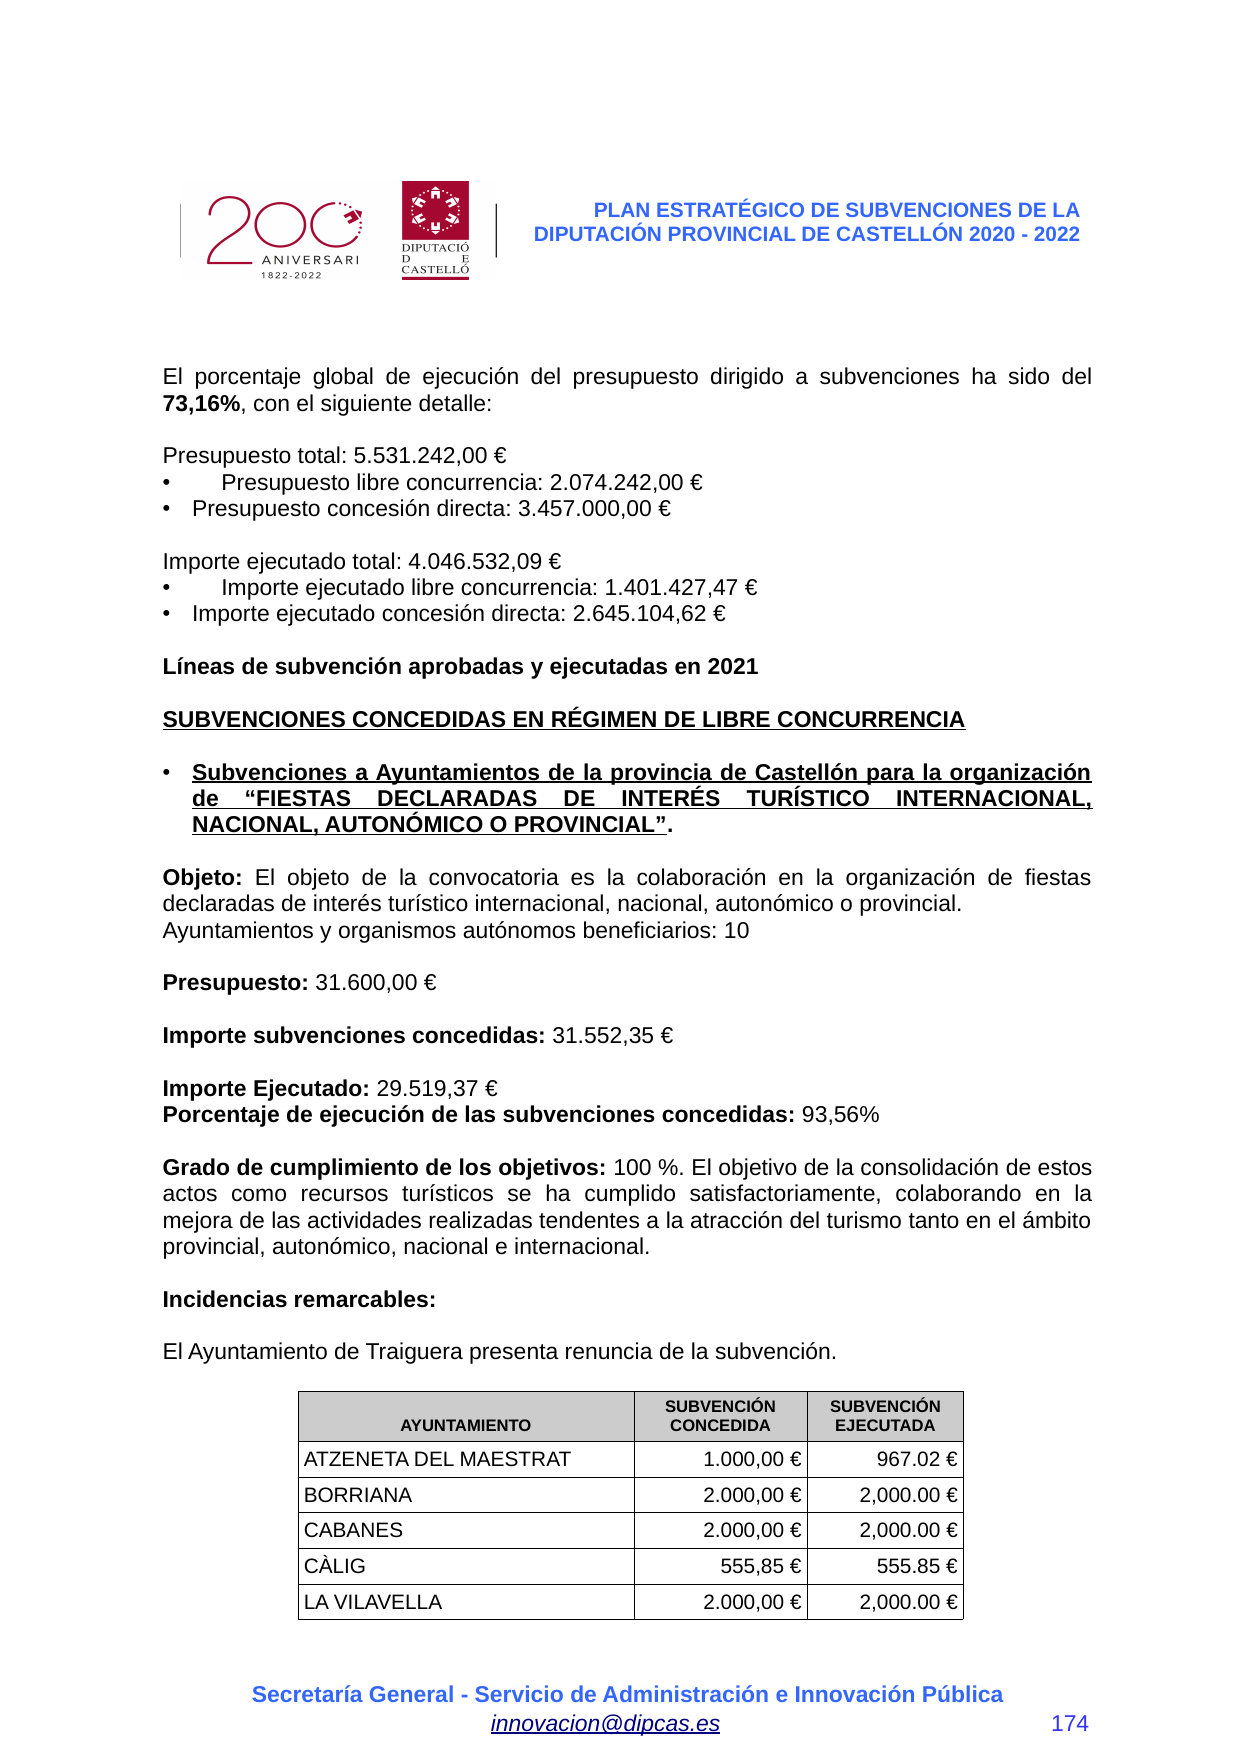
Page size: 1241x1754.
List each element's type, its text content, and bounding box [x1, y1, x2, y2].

table_cell 1.000,00 € [635, 1442, 807, 1477]
list Presupuesto concesión directa: 3.457.000,00 € [162, 495, 1092, 521]
text El porcentaje global de ejecución del presupuesto dirigido a subvenciones ha sido del 73,16%, con el siguiente detalle: [162, 363, 1092, 416]
table_header AYUNTAMIENTO [299, 1392, 634, 1441]
table_cell 2.000,00 € [635, 1513, 807, 1548]
table_header SUBVENCIÓN CONCEDIDA [635, 1392, 807, 1441]
table_cell 2.000,00 € [808, 1513, 963, 1548]
text Importe ejecutado total: 4.046.532,09 € [162, 548, 1092, 574]
text El Ayuntamiento de Traiguera presenta renuncia de la subvención. [162, 1338, 1092, 1365]
text Líneas de subvención aprobadas y ejecutadas en 2021 [162, 653, 1092, 679]
table_cell 2.000,00 € [808, 1585, 963, 1619]
text Ayuntamientos y organismos autónomos beneficiarios: 10 [162, 917, 1092, 943]
table_cell LA VILAVELLA [299, 1585, 634, 1619]
table_cell CÀLIG [299, 1549, 634, 1583]
text Grado de cumplimiento de los objetivos: 100 %. El objetivo de la consolidación de estos actos como recursos turísticos se ha cumplido satisfactoriamente, colaborando en la mejora de las actividades realizadas tendentes a la atracción del turismo tanto en el ámbito provincial, autonómico, nacional e internacional. [162, 1154, 1092, 1259]
table_cell 555,85 € [808, 1549, 963, 1583]
list Importe ejecutado concesión directa: 2.645.104,62 € [162, 600, 1092, 627]
list Importe ejecutado libre concurrencia: 1.401.427,47 € [162, 574, 1092, 600]
table_cell 555,85 € [635, 1549, 807, 1583]
list Subvenciones a Ayuntamientos de la provincia de Castellón para la organización de “FIESTAS DECLARADAS DE INTERÉS TURÍSTICO INTERNACIONAL, NACIONAL, AUTONÓMICO O PROVINCIAL”. [162, 758, 1092, 838]
table_cell 2.000,00 € [635, 1585, 807, 1619]
text Importe subvenciones concedidas: 31.552,35 € [162, 1022, 1092, 1048]
table_cell 967,02 € [808, 1442, 963, 1477]
table_cell ATZENETA DEL MAESTRAT [299, 1442, 634, 1477]
picture [180, 181, 497, 280]
text Porcentaje de ejecución de las subvenciones concedidas: 93,56% [162, 1101, 1092, 1127]
table_cell CABANES [299, 1513, 634, 1548]
table_cell BORRIANA [299, 1478, 634, 1512]
list Presupuesto libre concurrencia: 2.074.242,00 € [162, 469, 1092, 495]
table_header SUBVENCIÓN EJECUTADA [808, 1392, 963, 1441]
text SUBVENCIONES CONCEDIDAS EN RÉGIMEN DE LIBRE CONCURRENCIA [162, 706, 1092, 732]
text Objeto: El objeto de la convocatoria es la colaboración en la organización de fiestas declaradas de interés turístico internacional, nacional, autonómico o provincial. [162, 864, 1092, 917]
table_cell 2.000,00 € [635, 1478, 807, 1512]
text Presupuesto: 31.600,00 € [162, 969, 1092, 996]
text Incidencias remarcables: [162, 1286, 1092, 1312]
text Importe Ejecutado: 29.519,37 € [162, 1075, 1092, 1101]
table_cell 2.000,00 € [808, 1478, 963, 1512]
text Presupuesto total: 5.531.242,00 € [162, 442, 1092, 469]
